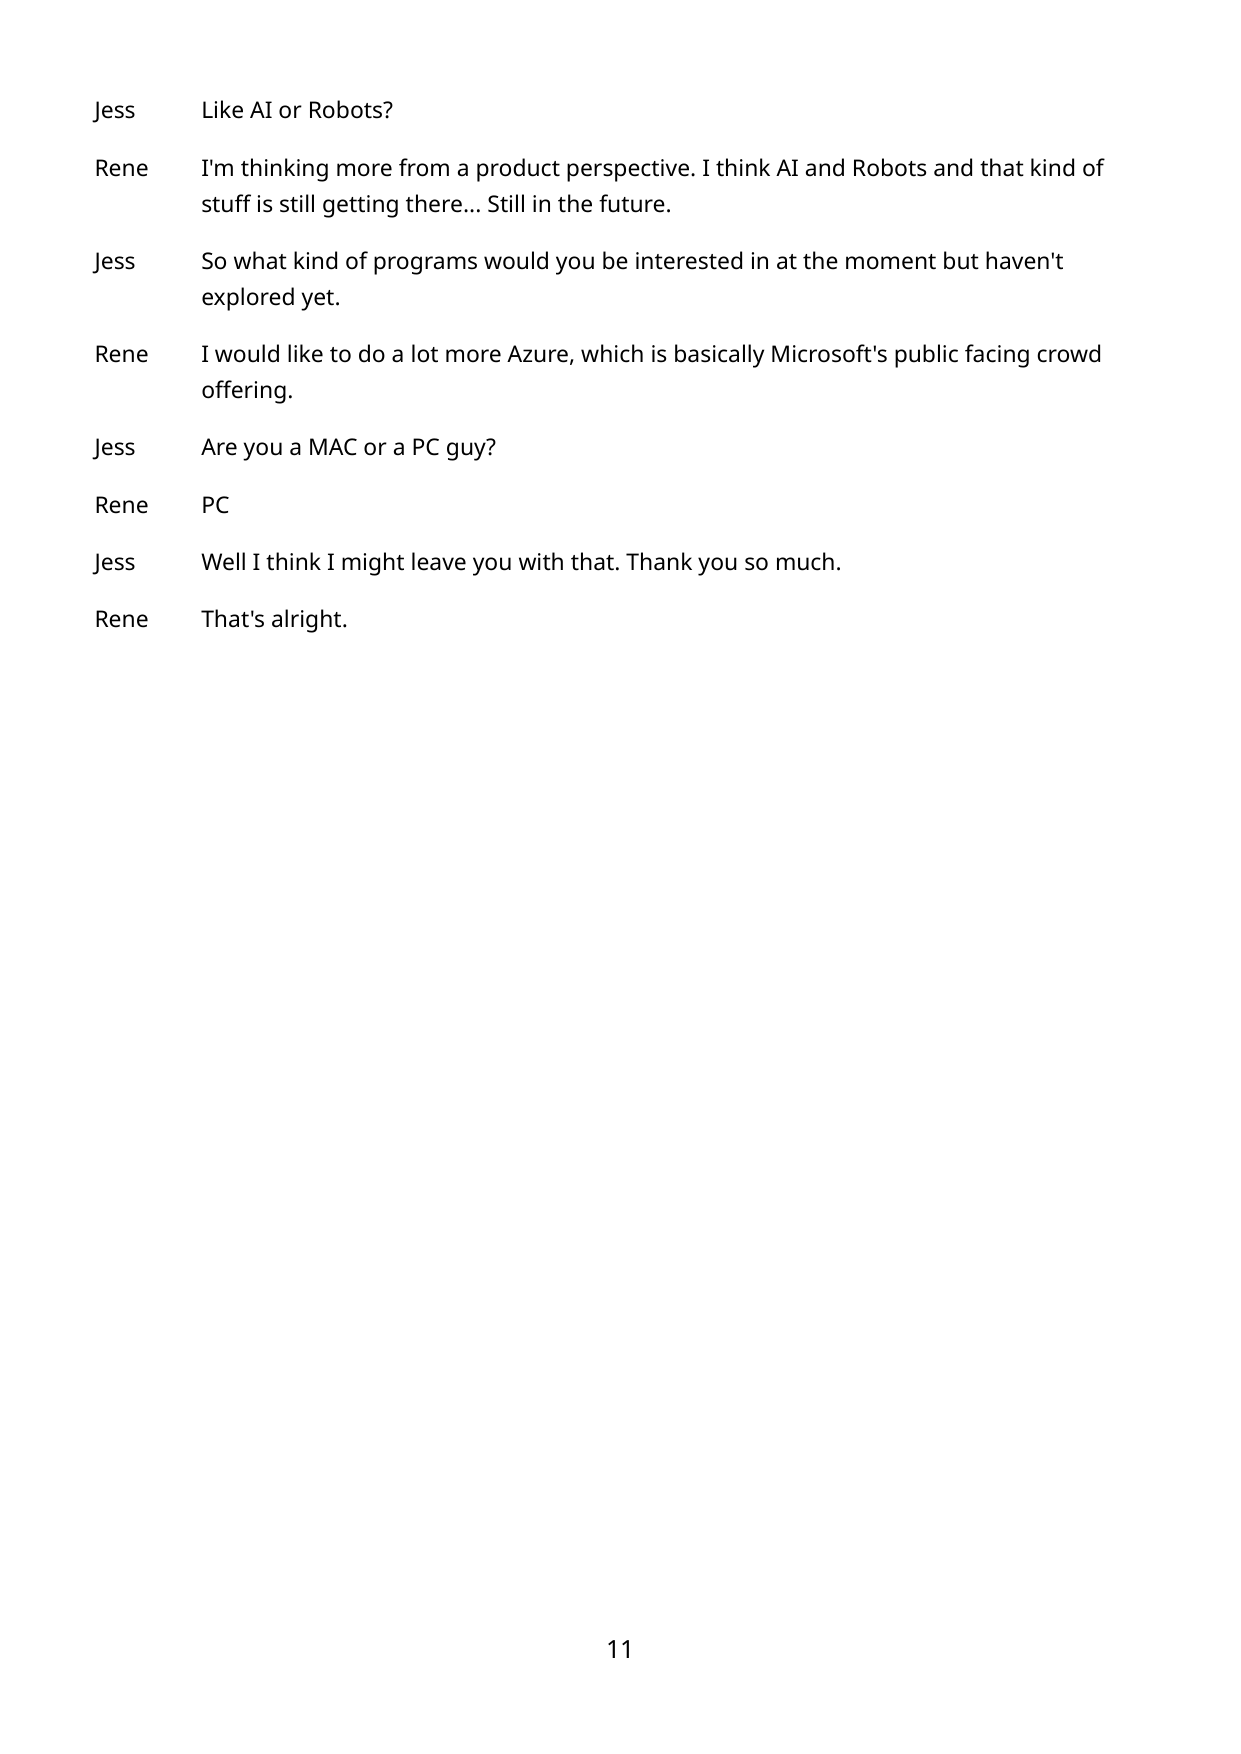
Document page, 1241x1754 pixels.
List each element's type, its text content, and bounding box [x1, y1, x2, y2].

table_cell I'm thinking more from a product perspective. I think AI and Robots and that kind of stuff is still getting there... Still in the future. [195, 146, 1152, 239]
table_cell Like AI or Robots? [195, 89, 1152, 146]
table_cell Rene [89, 146, 195, 239]
table_cell Well I think I might leave you with that. Thank you so much. [195, 540, 1152, 597]
table_cell That's alright. [195, 598, 1152, 655]
table_cell Jess [89, 89, 195, 146]
table_cell Rene [89, 332, 195, 426]
table_cell Are you a MAC or a PC guy? [195, 426, 1152, 483]
table_cell PC [195, 483, 1152, 540]
table_cell I would like to do a lot more Azure, which is basically Microsoft's public facing crowd offering. [195, 332, 1152, 426]
table_cell Jess [89, 540, 195, 597]
table_cell Jess [89, 426, 195, 483]
table_cell Rene [89, 598, 195, 655]
table_cell So what kind of programs would you be interested in at the moment but haven't explored yet. [195, 239, 1152, 332]
table_cell Jess [89, 239, 195, 332]
table_cell Rene [89, 483, 195, 540]
